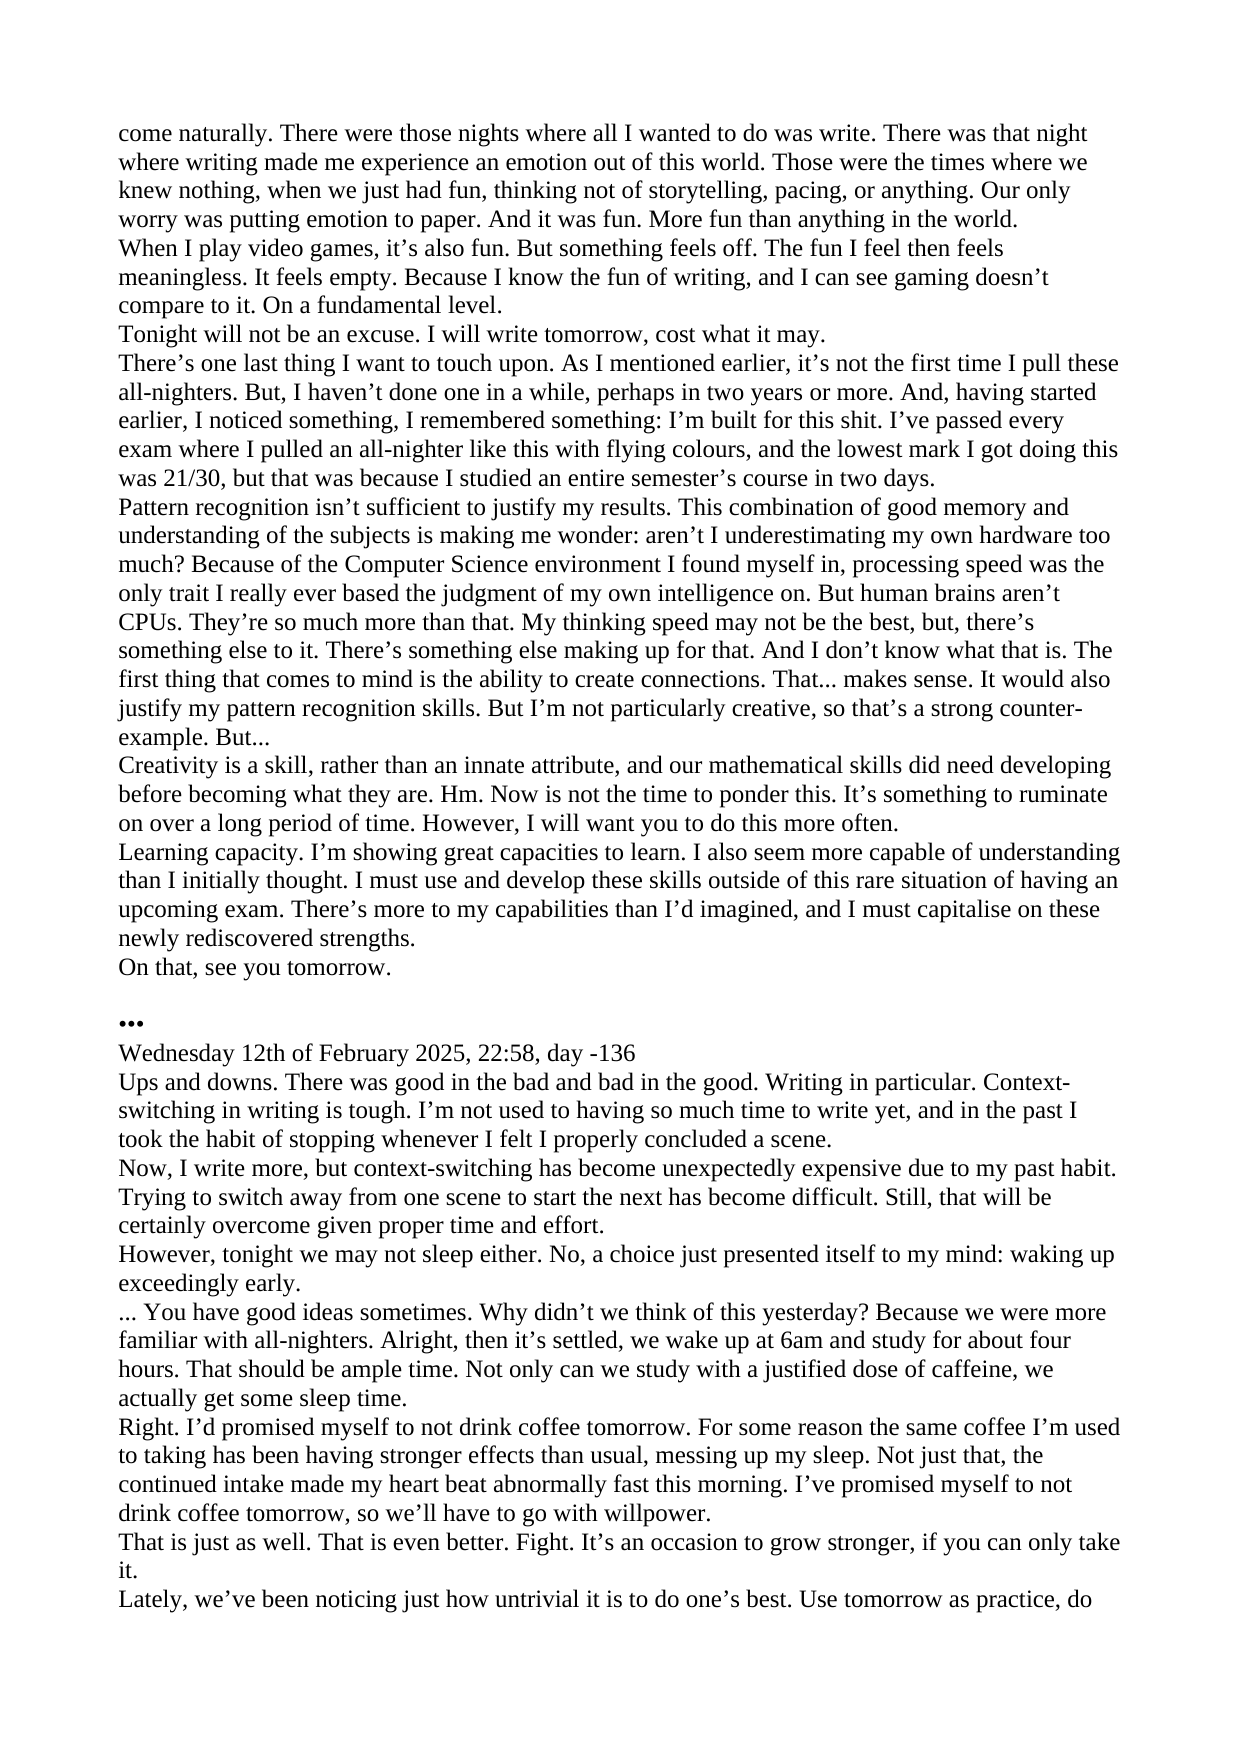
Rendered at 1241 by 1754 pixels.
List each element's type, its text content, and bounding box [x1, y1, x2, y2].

text Now, I write more, but context-switching has become unexpectedly expensive due to my past habit. Trying to switch away from one scene to start the next has become difficult. Still, that will be certainly overcome given proper time and effort. [118, 1153, 1122, 1239]
text Ups and downs. There was good in the bad and bad in the good. Writing in particular. Context-switching in writing is tough. I’m not used to having so much time to write yet, and in the past I took the habit of stopping whenever I felt I properly concluded a scene. [118, 1067, 1122, 1153]
text Creativity is a skill, rather than an innate attribute, and our mathematical skills did need developing before becoming what they are. Hm. Now is not the time to ponder this. It’s something to ruminate on over a long period of time. However, I will want you to do this more often. [118, 751, 1122, 837]
text Lately, we’ve been noticing just how untrivial it is to do one’s best. Use tomorrow as practice, do [118, 1584, 1122, 1613]
text On that, see you tomorrow. [118, 952, 1122, 981]
text ... You have good ideas sometimes. Why didn’t we think of this yesterday? Because we were more familiar with all-nighters. Alright, then it’s settled, we wake up at 6am and study for about four hours. That should be ample time. Not only can we study with a justified dose of caffeine, we actually get some sleep time. [118, 1297, 1122, 1412]
text Learning capacity. I’m showing great capacities to learn. I also seem more capable of understanding than I initially thought. I must use and develop these skills outside of this rare situation of having an upcoming exam. There’s more to my capabilities than I’d imagined, and I must capitalise on these newly rediscovered strengths. [118, 837, 1122, 952]
text When I play video games, it’s also fun. But something feels off. The fun I feel then feels meaningless. It feels empty. Because I know the fun of writing, and I can see gaming doesn’t compare to it. On a fundamental level. [118, 233, 1122, 319]
text However, tonight we may not sleep either. No, a choice just presented itself to my mind: waking up exceedingly early. [118, 1239, 1122, 1297]
text Tonight will not be an excuse. I will write tomorrow, cost what it may. [118, 319, 1122, 348]
text There’s one last thing I want to touch upon. As I mentioned earlier, it’s not the first time I pull these all-nighters. But, I haven’t done one in a while, perhaps in two years or more. And, having started earlier, I noticed something, I remembered something: I’m built for this shit. I’ve passed every exam where I pulled an all-nighter like this with flying colours, and the lowest mark I got doing this was 21/30, but that was because I studied an entire semester’s course in two days. [118, 348, 1122, 492]
text Right. I’d promised myself to not drink coffee tomorrow. For some reason the same coffee I’m used to taking has been having stronger effects than usual, messing up my sleep. Not just that, the continued intake made my heart beat abnormally fast this morning. I’ve promised myself to not drink coffee tomorrow, so we’ll have to go with willpower. [118, 1412, 1122, 1527]
text come naturally. There were those nights where all I wanted to do was write. There was that night where writing made me experience an emotion out of this world. Those were the times where we knew nothing, when we just had fun, thinking not of storytelling, pacing, or anything. Our only worry was putting emotion to paper. And it was fun. More fun than anything in the world. [118, 118, 1122, 233]
text That is just as well. That is even better. Fight. It’s an occasion to grow stronger, if you can only take it. [118, 1527, 1122, 1584]
text ••• [118, 1009, 1122, 1038]
text Wednesday 12th of February 2025, 22:58, day -136 [118, 1038, 1122, 1067]
text Pattern recognition isn’t sufficient to justify my results. This combination of good memory and understanding of the subjects is making me wonder: aren’t I underestimating my own hardware too much? Because of the Computer Science environment I found myself in, processing speed was the only trait I really ever based the judgment of my own intelligence on. But human brains aren’t CPUs. They’re so much more than that. My thinking speed may not be the best, but, there’s something else to it. There’s something else making up for that. And I don’t know what that is. The first thing that comes to mind is the ability to create connections. That... makes sense. It would also justify my pattern recognition skills. But I’m not particularly creative, so that’s a strong counter-example. But... [118, 492, 1122, 751]
